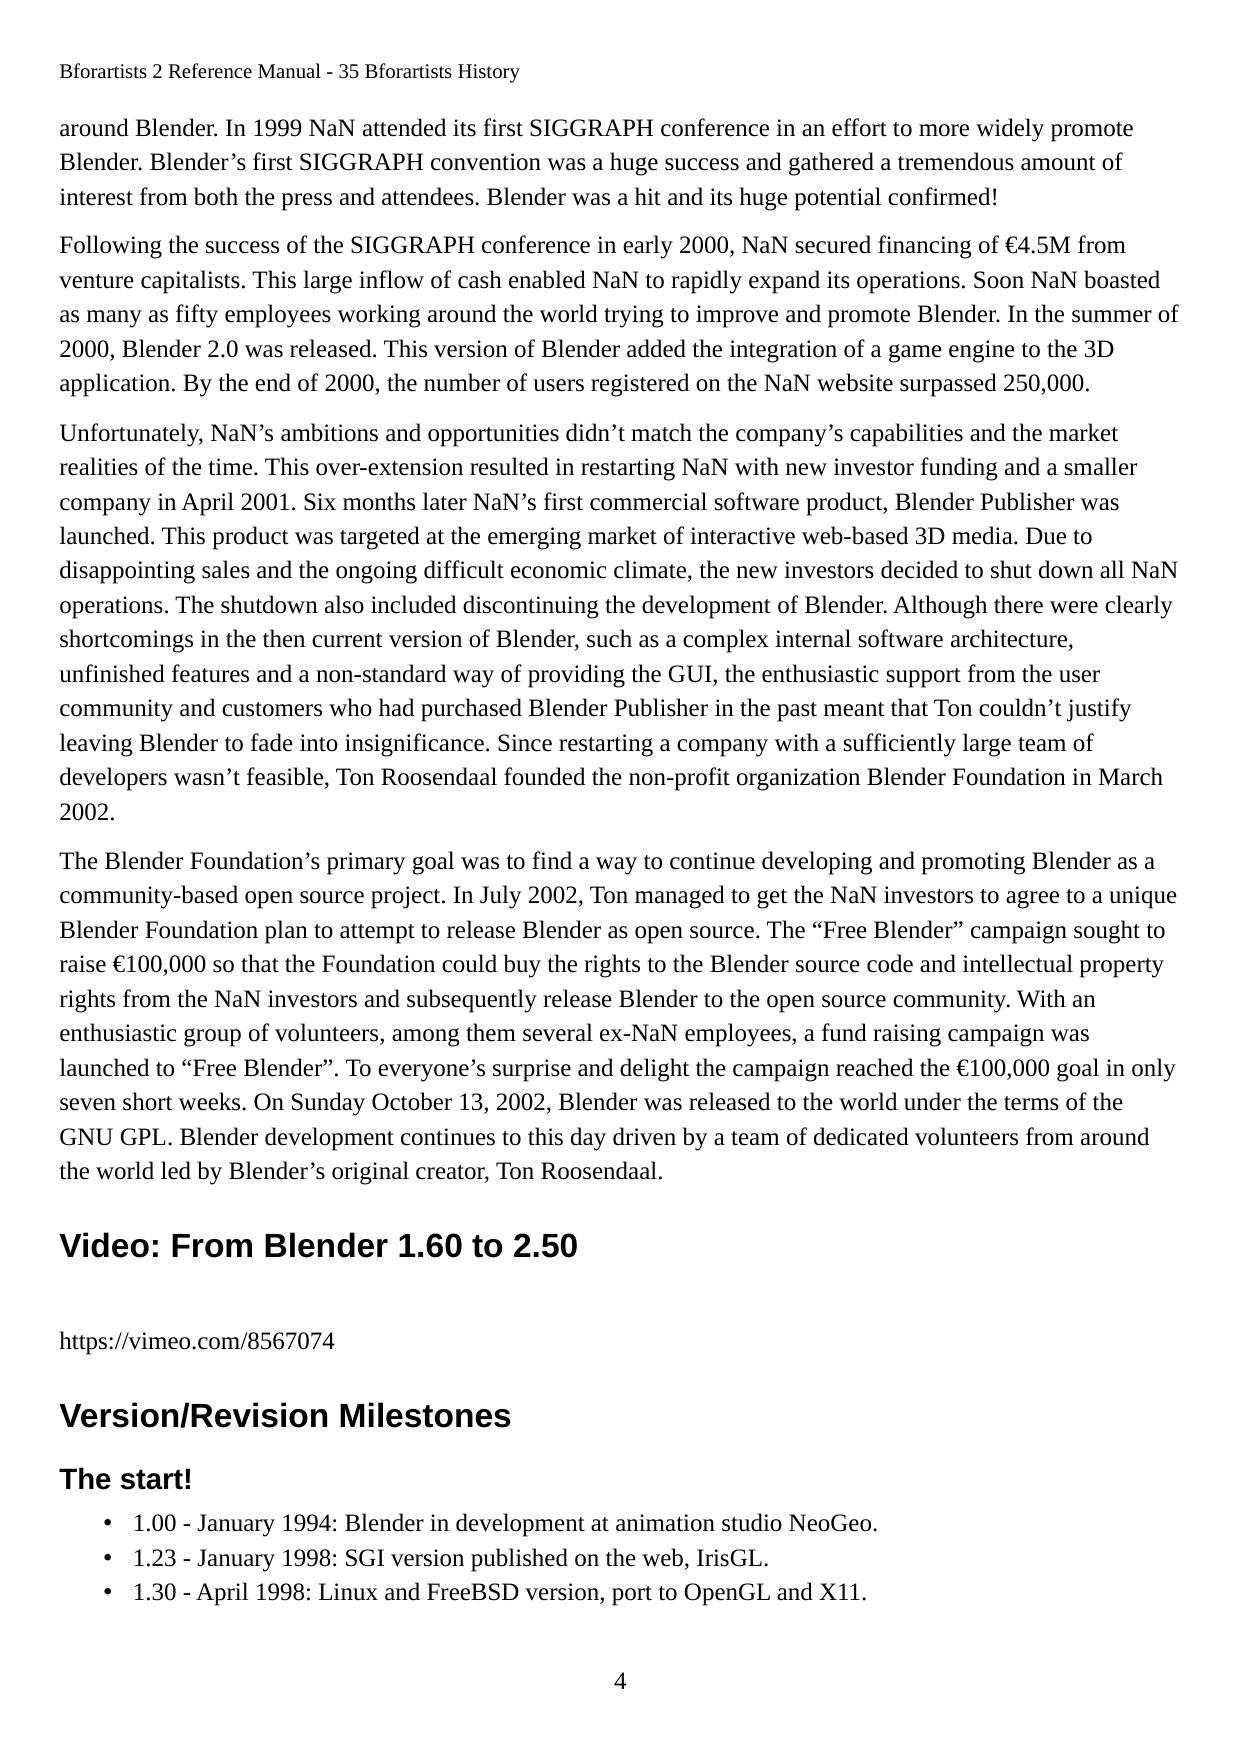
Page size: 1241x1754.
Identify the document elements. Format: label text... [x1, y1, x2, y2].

list 1.23 - January 1998: SGI version published on the web, IrisGL. [103, 1543, 1181, 1571]
list 1.00 - January 1994: Blender in development at animation studio NeoGeo. [103, 1508, 1181, 1537]
text Unfortunately, NaN’s ambitions and opportunities didn’t match the company’s capabilities and the market realities of the time. This over-extension resulted in restarting NaN with new investor funding and a smaller company in April 2001. Six months later NaN’s first commercial software product, Blender Publisher was launched. This product was targeted at the emerging market of interactive web-based 3D media. Due to disappointing sales and the ongoing difficult economic climate, the new investors decided to shut down all NaN operations. The shutdown also included discontinuing the development of Blender. Although there were clearly shortcomings in the then current version of Blender, such as a complex internal software architecture, unfinished features and a non-standard way of providing the GUI, the enthusiastic support from the user community and customers who had purchased Blender Publisher in the past meant that Ton couldn’t justify leaving Blender to fade into insignificance. Since restarting a company with a sufficiently large team of developers wasn’t feasible, Ton Roosendaal founded the non-profit organization Blender Foundation in March 2002. [59, 418, 1181, 826]
list 1.30 - April 1998: Linux and FreeBSD version, port to OpenGL and X11. [103, 1577, 1181, 1606]
text around Blender. In 1999 NaN attended its first SIGGRAPH conference in an effort to more widely promote Blender. Blender’s first SIGGRAPH convention was a huge success and gathered a tremendous amount of interest from both the press and attendees. Blender was a hit and its huge potential confirmed! [59, 113, 1181, 210]
text Following the success of the SIGGRAPH conference in early 2000, NaN secured financing of €4.5M from venture capitalists. This large inflow of cash enabled NaN to rapidly expand its operations. Soon NaN boasted as many as fifty employees working around the world trying to improve and promote Blender. In the summer of 2000, Blender 2.0 was released. This version of Blender added the integration of a game engine to the 3D application. By the end of 2000, the number of users registered on the NaN website surpassed 250,000. [59, 231, 1181, 397]
text https://vimeo.com/8567074 [59, 1326, 1181, 1355]
text The Blender Foundation’s primary goal was to find a way to continue developing and promoting Blender as a community-based open source project. In July 2002, Ton managed to get the NaN investors to agree to a unique Blender Foundation plan to attempt to release Blender as open source. The “Free Blender” campaign sought to raise €100,000 so that the Foundation could buy the rights to the Blender source code and intellectual property rights from the NaN investors and subsequently release Blender to the open source community. With an enthusiastic group of volunteers, among them several ex-NaN employees, a fund raising campaign was launched to “Free Blender”. To everyone’s surprise and delight the campaign reached the €100,000 goal in only seven short weeks. On Sunday October 13, 2002, Blender was released to the world under the terms of the GNU GPL. Blender development continues to this day driven by a team of dedicated volunteers from around the world led by Blender’s original creator, Ton Roosendaal. [59, 846, 1181, 1185]
subtitle The start! [59, 1462, 1181, 1496]
subtitle Version/Revision Milestones [59, 1396, 1181, 1435]
subtitle Video: From Blender 1.60 to 2.50 [59, 1226, 1181, 1265]
